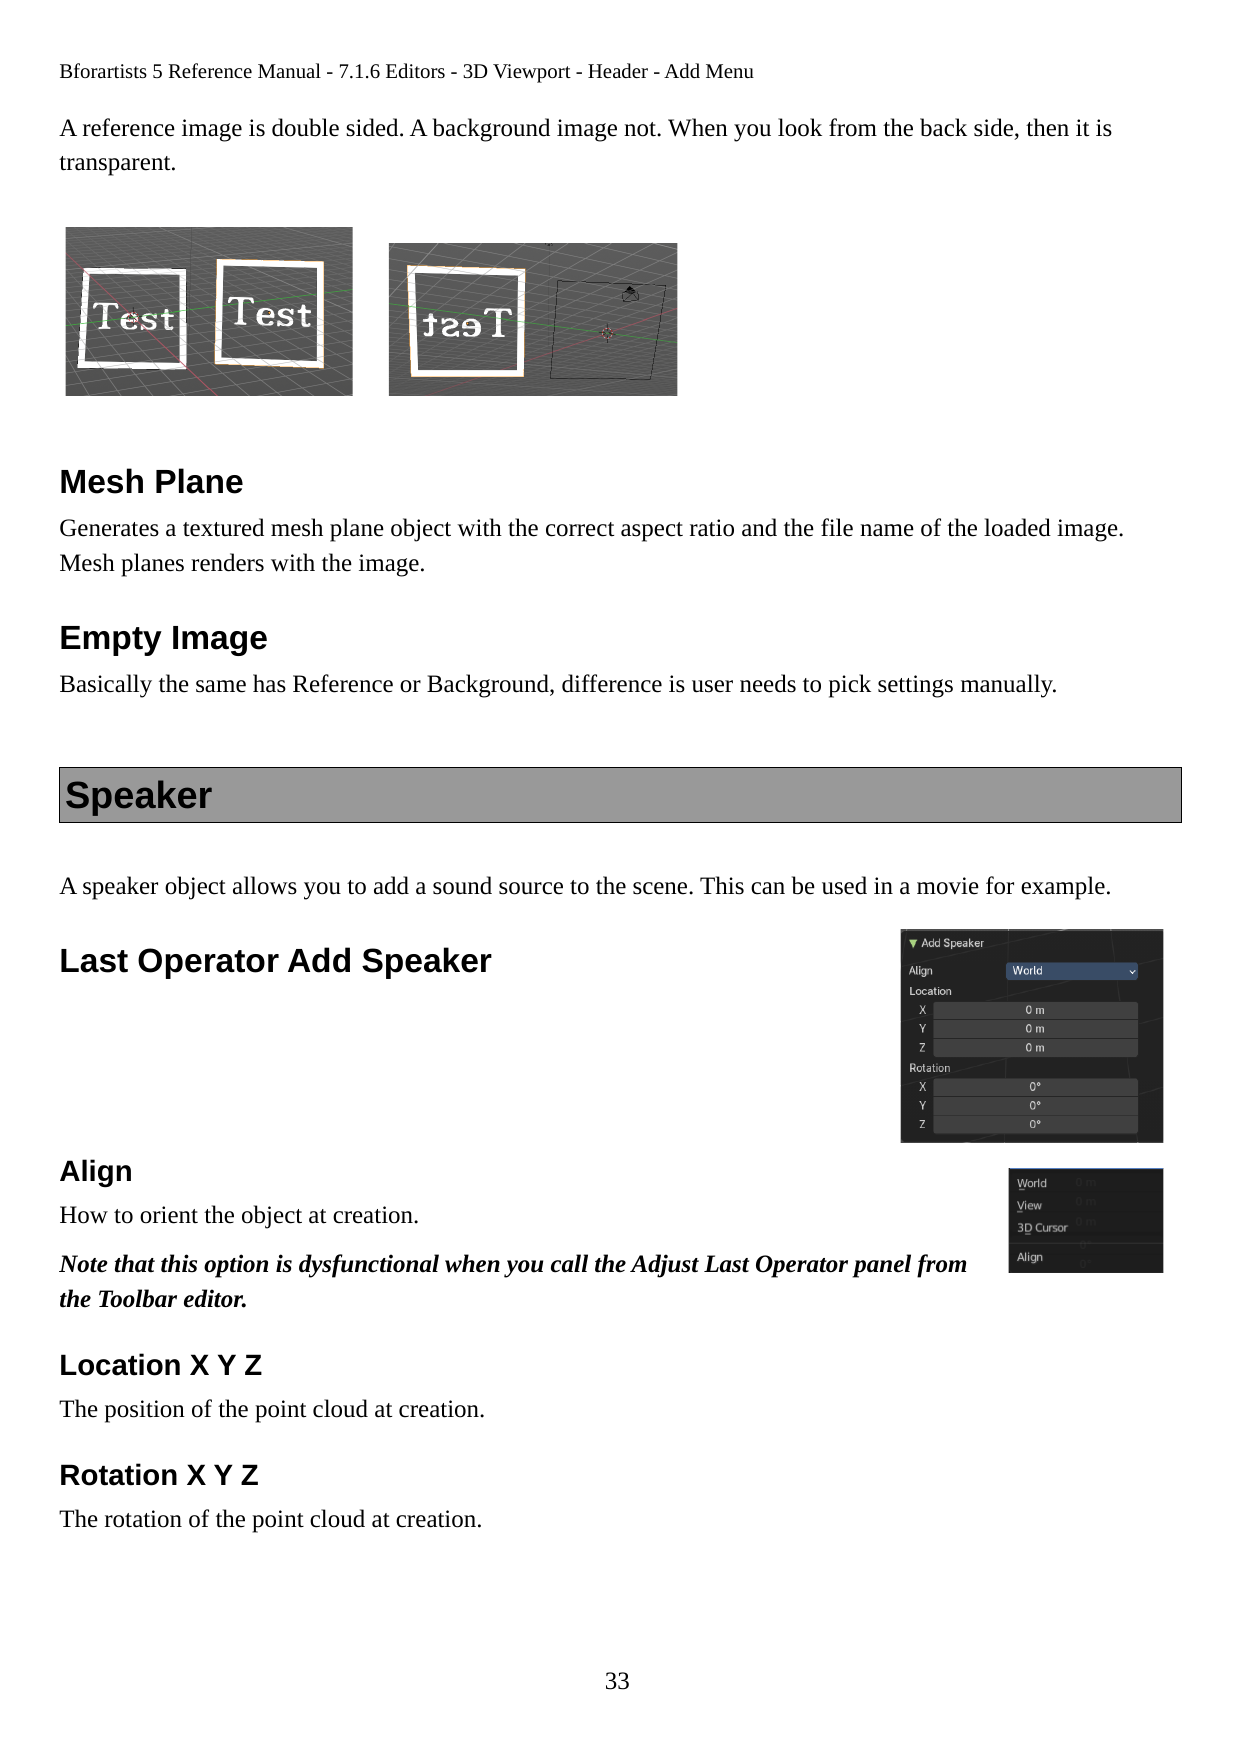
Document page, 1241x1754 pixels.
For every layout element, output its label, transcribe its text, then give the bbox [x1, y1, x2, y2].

text The rotation of the point cloud at creation. [59, 1504, 1181, 1533]
subtitle Rotation X Y Z [59, 1458, 1181, 1491]
text The position of the point cloud at creation. [59, 1394, 1181, 1423]
picture [65, 227, 353, 396]
text A speaker object allows you to add a sound source to the scene. This can be used in a movie for example. [59, 871, 1181, 900]
text Basically the same has Reference or Background, difference is user needs to pick settings manually. [59, 669, 1181, 698]
text How to orient the object at creation. [59, 1201, 1008, 1229]
picture [388, 243, 678, 396]
subtitle Mesh Plane [59, 462, 1181, 501]
subtitle Last Operator Add Speaker [59, 941, 900, 980]
subtitle Align [59, 1154, 1181, 1188]
text A reference image is double sided. A background image not. When you look from the back side, then it is transparent. [59, 113, 1181, 176]
text Generates a textured mesh plane object with the correct aspect ratio and the file name of the loaded image. Mesh planes renders with the image. [59, 513, 1181, 577]
subtitle Location X Y Z [59, 1348, 1181, 1381]
picture [900, 929, 1164, 1143]
table_header Speaker [60, 768, 1181, 822]
subtitle Empty Image [59, 618, 1181, 656]
subtitle [1164, 941, 1181, 980]
picture [1008, 1168, 1164, 1273]
text Note that this option is dysfunctional when you call the Adjust Last Operator panel from the Toolbar editor. [59, 1249, 1181, 1313]
